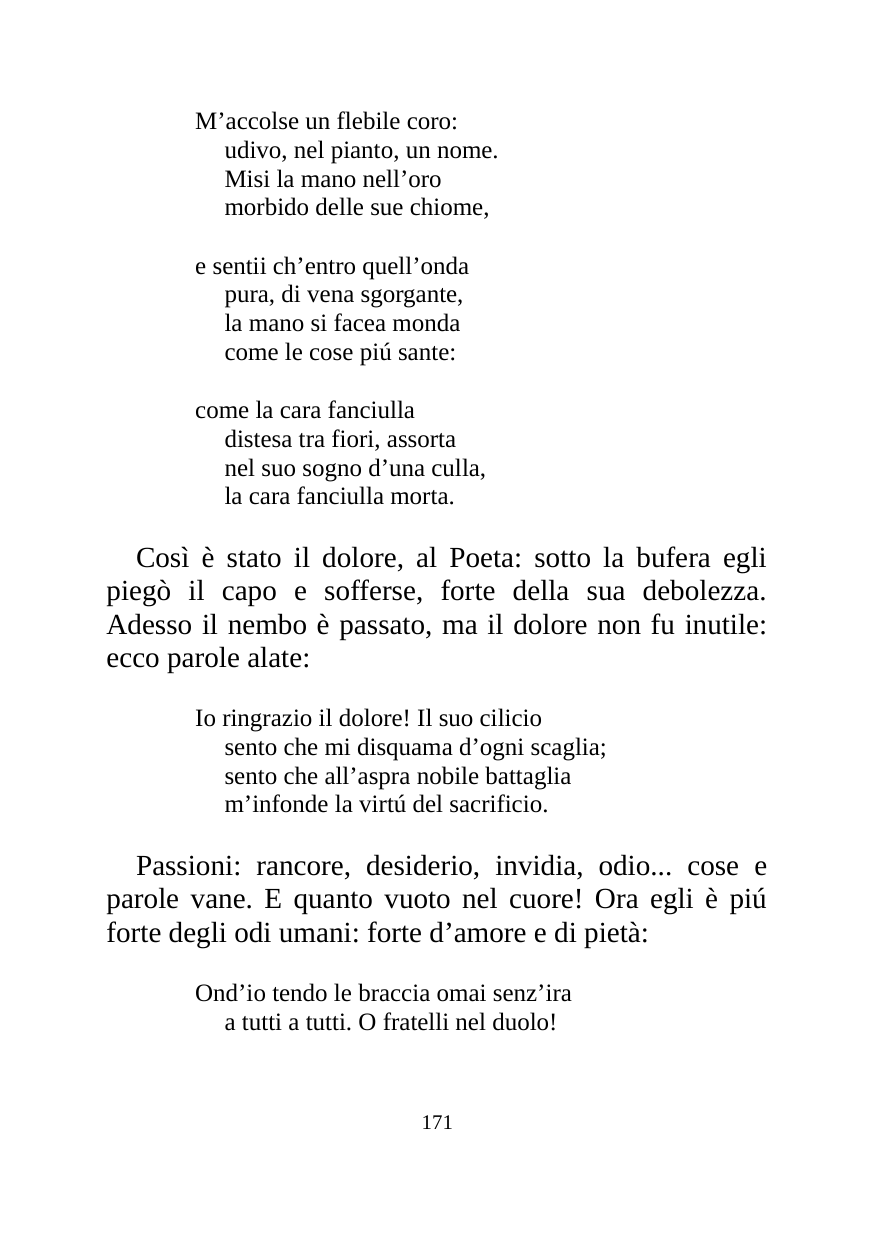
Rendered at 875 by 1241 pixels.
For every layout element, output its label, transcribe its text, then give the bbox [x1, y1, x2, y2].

text Passioni: rancore, desiderio, invidia, odio... cose e parole vane. E quanto vuoto nel cuore! Ora egli è piú forte degli odi umani: forte d’amore e di pietà: [106, 848, 768, 948]
text M’accolse un flebile coro: udivo, nel pianto, un nome. Misi la mano nell’oro morbido delle sue chiome, [195, 106, 768, 221]
text come la cara fanciulla distesa tra fiori, assorta nel suo sogno d’una culla, la cara fanciulla morta. [195, 395, 768, 510]
text e sentii ch’entro quell’onda pura, di vena sgorgante, la mano si facea monda come le cose piú sante: [195, 251, 768, 366]
text Io ringrazio il dolore! Il suo cilicio sento che mi disquama d’ogni scaglia; sento che all’aspra nobile battaglia m’infonde la virtú del sacrificio. [195, 703, 768, 818]
text Ond’io tendo le braccia omai senz’ira a tutti a tutti. O fratelli nel duolo! [195, 978, 768, 1035]
text Così è stato il dolore, al Poeta: sotto la bufera egli piegò il capo e sofferse, forte della sua debolezza. Adesso il nembo è passato, ma il dolore non fu inutile: ecco parole alate: [106, 540, 768, 674]
